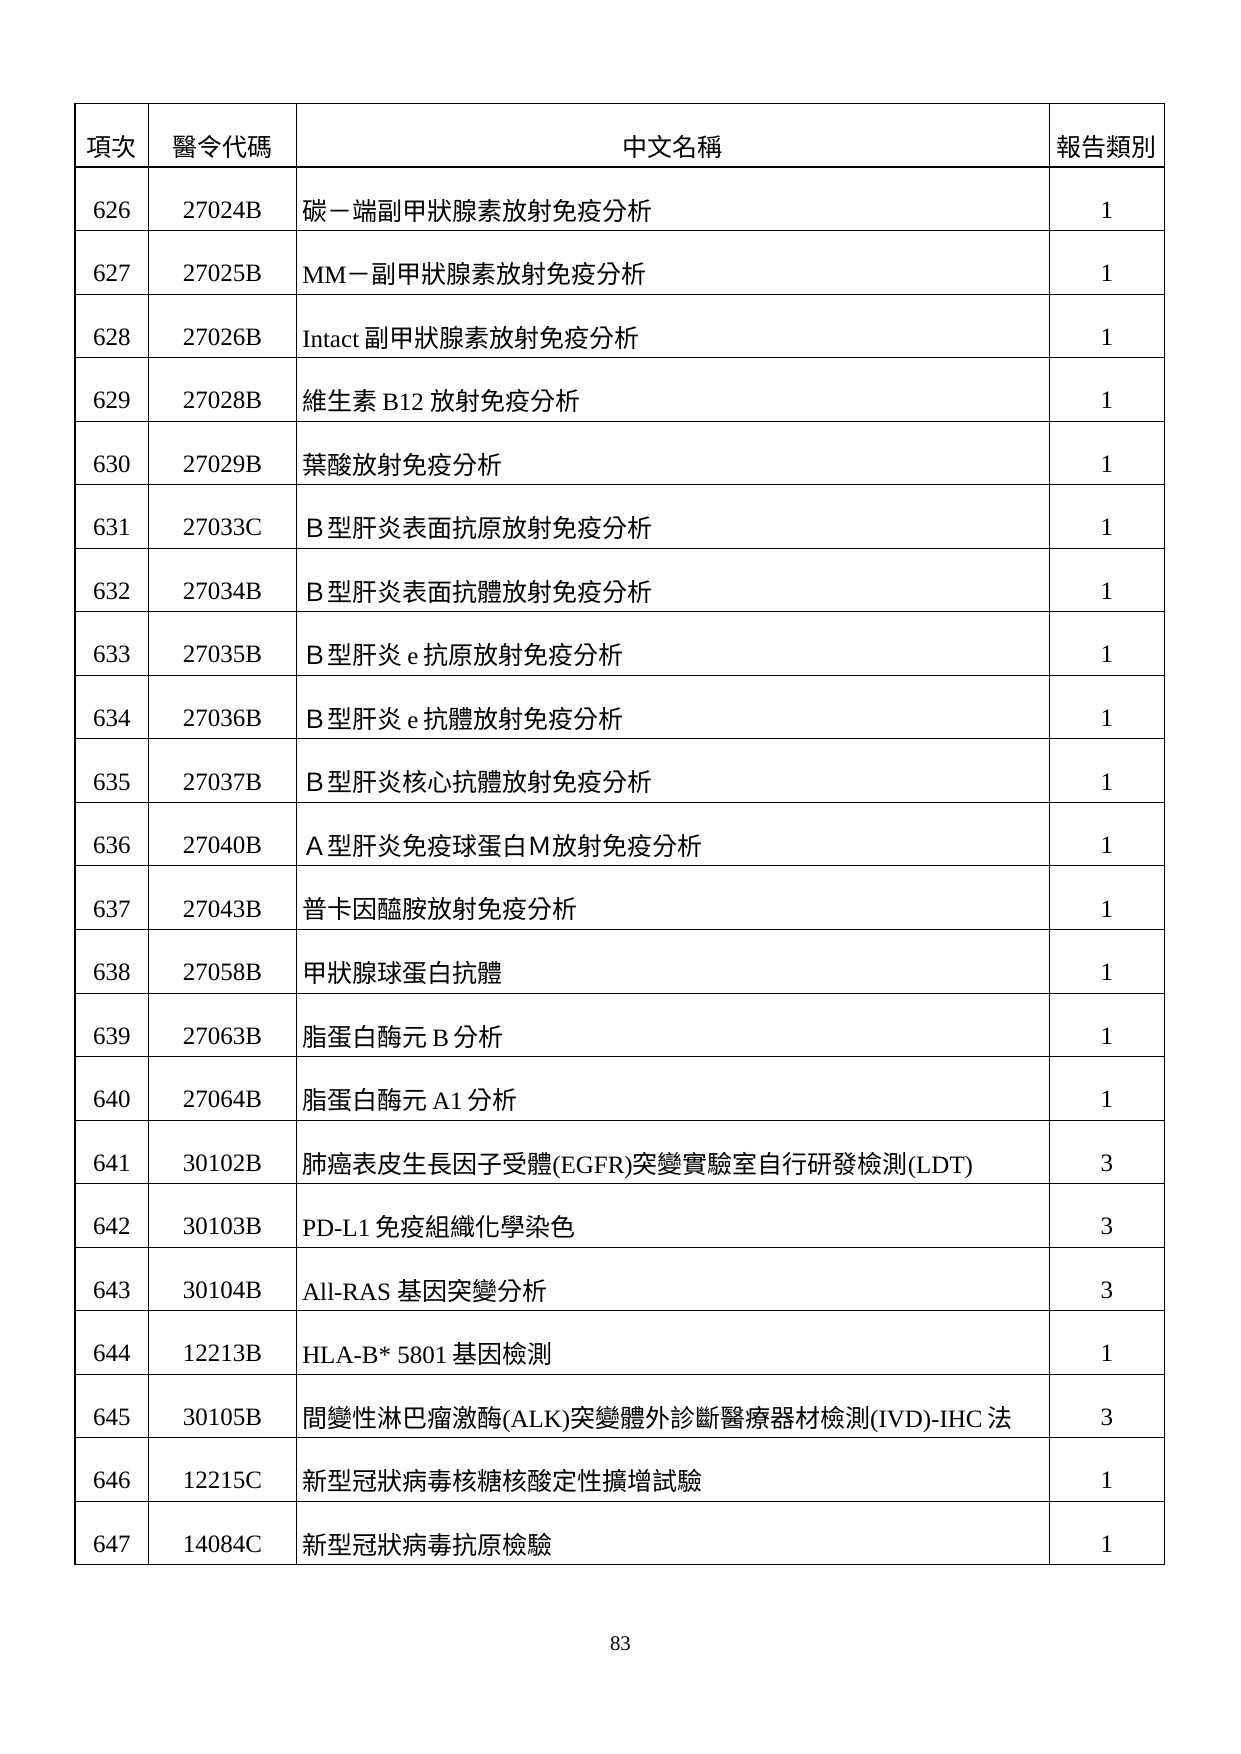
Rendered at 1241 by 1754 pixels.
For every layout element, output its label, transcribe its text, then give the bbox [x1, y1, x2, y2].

table_cell 3 [1050, 1121, 1164, 1183]
table_cell 27024B [149, 168, 296, 230]
table_cell 27040B [149, 803, 296, 865]
table_cell Ａ型肝炎免疫球蛋白Ｍ放射免疫分析 [297, 803, 1049, 865]
table_cell MM－副甲狀腺素放射免疫分析 [297, 231, 1049, 293]
table_cell 635 [76, 739, 148, 802]
table_cell 27026B [149, 295, 296, 357]
table_cell 630 [76, 422, 148, 484]
table_cell 645 [76, 1375, 148, 1437]
table_cell HLA-B* 5801基因檢測 [297, 1311, 1049, 1374]
table_cell 維生素B12 放射免疫分析 [297, 358, 1049, 421]
table_header 項次 [76, 104, 148, 166]
table_cell 3 [1050, 1184, 1164, 1247]
table_cell 1 [1050, 1502, 1164, 1564]
table_cell 3 [1050, 1248, 1164, 1310]
table_cell Ｂ型肝炎e抗體放射免疫分析 [297, 676, 1049, 738]
table_cell 3 [1050, 1375, 1164, 1437]
table_cell 641 [76, 1121, 148, 1183]
table_header 報告類別 [1050, 104, 1164, 166]
table_cell 新型冠狀病毒抗原檢驗 [297, 1502, 1049, 1564]
table_cell 640 [76, 1057, 148, 1119]
table_cell 646 [76, 1438, 148, 1501]
table_cell 普卡因醯胺放射免疫分析 [297, 866, 1049, 929]
table_cell 27043B [149, 866, 296, 929]
table_cell 1 [1050, 866, 1164, 929]
table_cell 12215C [149, 1438, 296, 1501]
table_cell 27037B [149, 739, 296, 802]
table_cell 肺癌表皮生長因子受體(EGFR)突變實驗室自行研發檢測(LDT) [297, 1121, 1049, 1183]
table_cell Ｂ型肝炎表面抗體放射免疫分析 [297, 549, 1049, 611]
table_cell 27035B [149, 612, 296, 675]
table_cell All-RAS 基因突變分析 [297, 1248, 1049, 1310]
table_cell 27064B [149, 1057, 296, 1119]
table_header 中文名稱 [297, 104, 1049, 166]
table_cell Ｂ型肝炎核心抗體放射免疫分析 [297, 739, 1049, 802]
table_cell 27063B [149, 994, 296, 1056]
table_cell 634 [76, 676, 148, 738]
table_cell 1 [1050, 1438, 1164, 1501]
table_cell 12213B [149, 1311, 296, 1374]
table_cell Ｂ型肝炎e抗原放射免疫分析 [297, 612, 1049, 675]
table_cell 間變性淋巴瘤激酶(ALK)突變體外診斷醫療器材檢測(IVD)-IHC法 [297, 1375, 1049, 1437]
table_cell Ｂ型肝炎表面抗原放射免疫分析 [297, 485, 1049, 548]
table_cell 30104B [149, 1248, 296, 1310]
table_cell 脂蛋白酶元A1分析 [297, 1057, 1049, 1119]
table_cell 1 [1050, 295, 1164, 357]
table_cell 1 [1050, 231, 1164, 293]
table_cell Intact副甲狀腺素放射免疫分析 [297, 295, 1049, 357]
table_cell 1 [1050, 994, 1164, 1056]
table_cell 1 [1050, 739, 1164, 802]
table_cell 27029B [149, 422, 296, 484]
table_cell 27034B [149, 549, 296, 611]
table_cell 627 [76, 231, 148, 293]
table_cell 碳－端副甲狀腺素放射免疫分析 [297, 168, 1049, 230]
table_cell 1 [1050, 930, 1164, 992]
table_cell 644 [76, 1311, 148, 1374]
table_cell PD-L1免疫組織化學染色 [297, 1184, 1049, 1247]
table_cell 14084C [149, 1502, 296, 1564]
table_cell 甲狀腺球蛋白抗體 [297, 930, 1049, 992]
table_cell 30105B [149, 1375, 296, 1437]
table_cell 626 [76, 168, 148, 230]
table_cell 642 [76, 1184, 148, 1247]
table_cell 637 [76, 866, 148, 929]
table_cell 1 [1050, 1311, 1164, 1374]
table_cell 1 [1050, 612, 1164, 675]
table_cell 633 [76, 612, 148, 675]
table_cell 脂蛋白酶元B分析 [297, 994, 1049, 1056]
table_cell 647 [76, 1502, 148, 1564]
table_cell 639 [76, 994, 148, 1056]
table_header 醫令代碼 [149, 104, 296, 166]
table_cell 新型冠狀病毒核糖核酸定性擴增試驗 [297, 1438, 1049, 1501]
table_cell 27028B [149, 358, 296, 421]
table_cell 1 [1050, 358, 1164, 421]
table_cell 27033C [149, 485, 296, 548]
table_cell 1 [1050, 485, 1164, 548]
table_cell 1 [1050, 168, 1164, 230]
table_cell 636 [76, 803, 148, 865]
table_cell 27036B [149, 676, 296, 738]
table_cell 1 [1050, 803, 1164, 865]
table_cell 631 [76, 485, 148, 548]
table_cell 30103B [149, 1184, 296, 1247]
table_cell 30102B [149, 1121, 296, 1183]
table_cell 1 [1050, 549, 1164, 611]
table_cell 27025B [149, 231, 296, 293]
table_cell 1 [1050, 1057, 1164, 1119]
table_cell 葉酸放射免疫分析 [297, 422, 1049, 484]
table_cell 1 [1050, 422, 1164, 484]
table_cell 643 [76, 1248, 148, 1310]
table_cell 638 [76, 930, 148, 992]
table_cell 1 [1050, 676, 1164, 738]
table_cell 629 [76, 358, 148, 421]
table_cell 632 [76, 549, 148, 611]
table_cell 27058B [149, 930, 296, 992]
table_cell 628 [76, 295, 148, 357]
